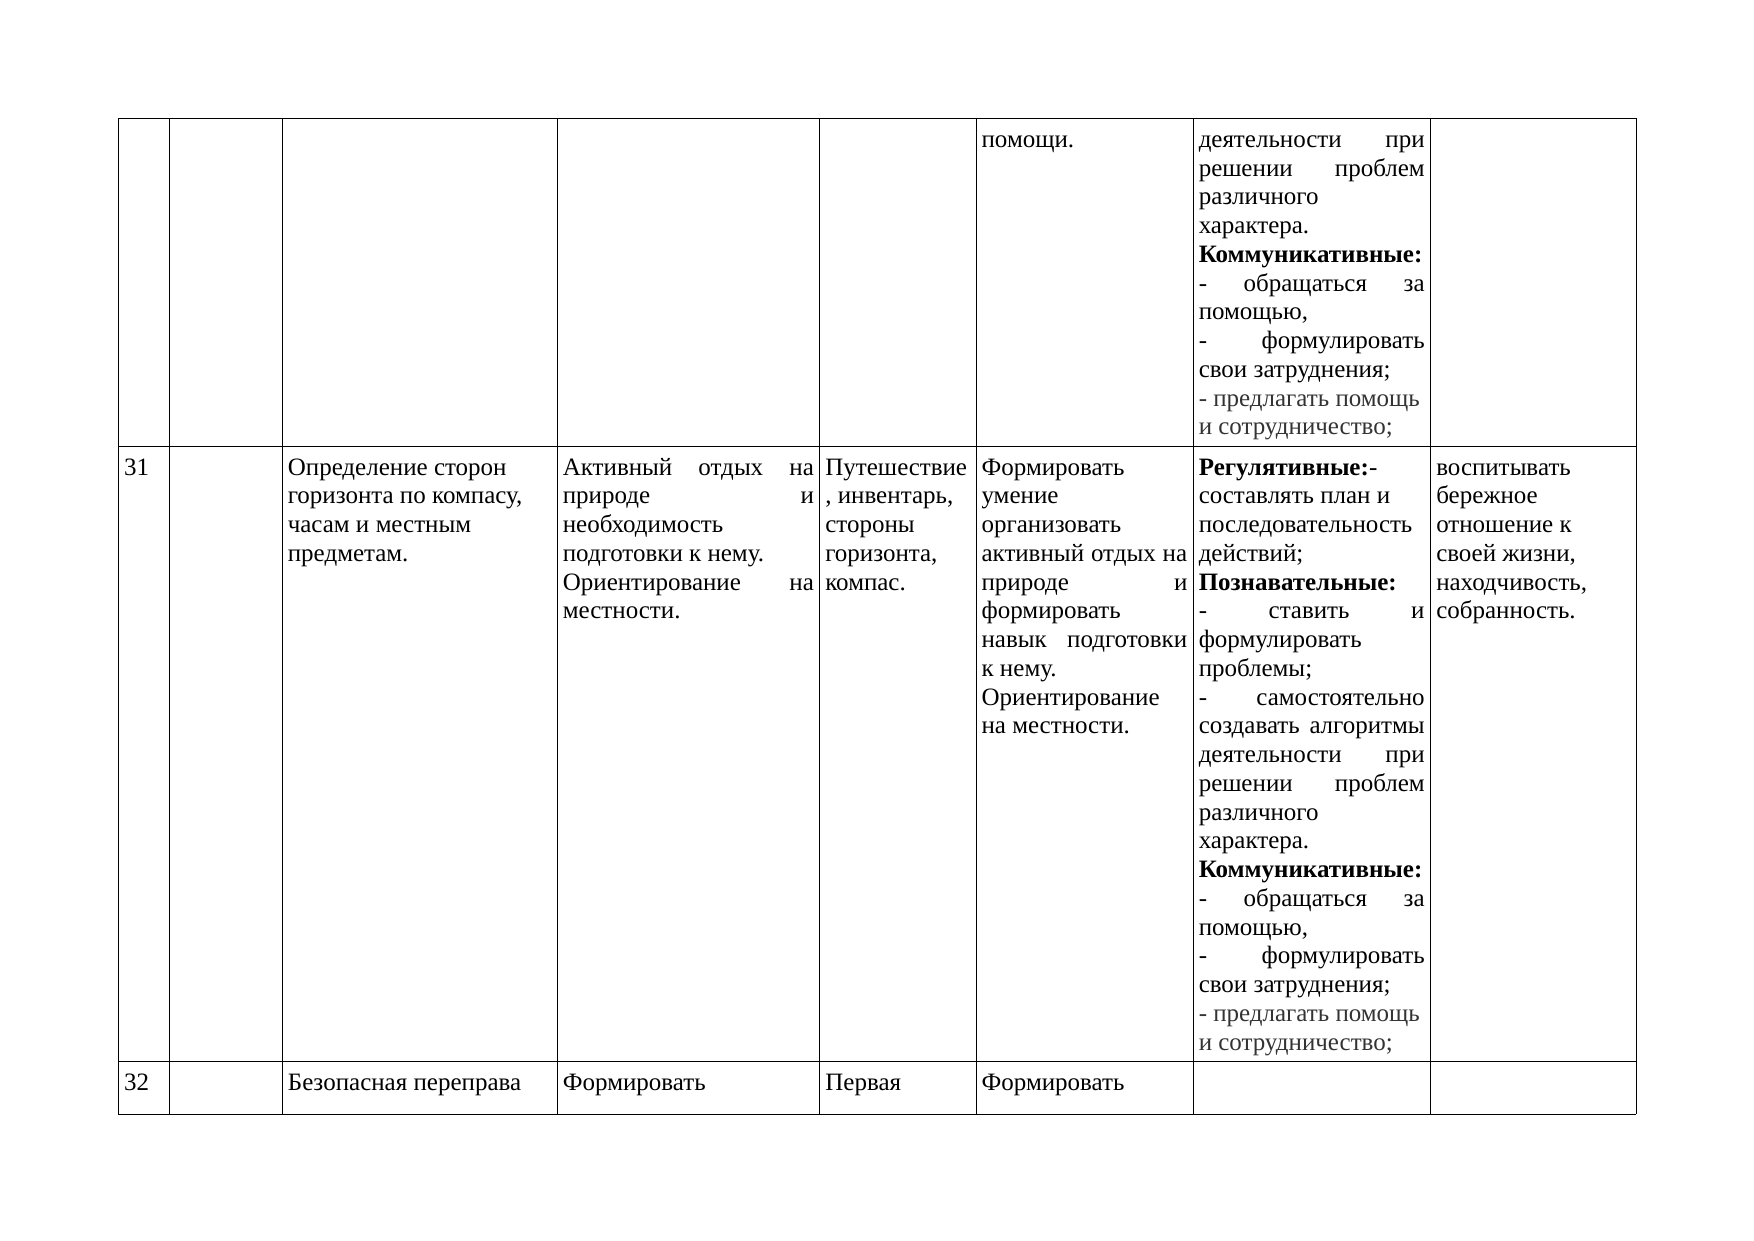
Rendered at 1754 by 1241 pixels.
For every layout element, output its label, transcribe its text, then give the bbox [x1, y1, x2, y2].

table_cell 32 [119, 1062, 169, 1114]
table_cell [820, 119, 976, 446]
table_cell Формировать [558, 1062, 819, 1114]
table_cell 31 [119, 447, 169, 1061]
table_cell [170, 119, 282, 446]
table_cell [283, 119, 557, 446]
table_cell [119, 119, 169, 446]
table_cell [170, 447, 282, 1061]
table_cell [558, 119, 819, 446]
table_cell деятельности при решении проблем различного характера. Коммуникативные: - обращаться за помощью, - формулировать свои затруднения; - предлагать помощь и сотрудничество; [1194, 119, 1430, 446]
table_cell Безопасная переправа [283, 1062, 557, 1114]
table_cell воспитывать бережное отношение к своей жизни, находчивость, собранность. [1431, 447, 1636, 1061]
table_cell Путешествие, инвентарь, стороны горизонта, компас. [820, 447, 976, 1061]
table_cell [170, 1062, 282, 1114]
table_cell Первая [820, 1062, 976, 1114]
table_cell [1194, 1062, 1430, 1114]
table_cell [1431, 1062, 1636, 1114]
table_cell Регулятивные:- составлять план и последовательность действий; Познавательные: - ставить и формулировать проблемы; - самостоятельно создавать алгоритмы деятельности при решении проблем различного характера. Коммуникативные: - обращаться за помощью, - формулировать свои затруднения; - предлагать помощь и сотрудничество; [1194, 447, 1430, 1061]
table_cell Формировать умение организовать активный отдых на природе и формировать навык подготовки к нему. Ориентирование на местности. [977, 447, 1193, 1061]
table_cell Определение сторон горизонта по компасу, часам и местным предметам. [283, 447, 557, 1061]
table_cell помощи. [977, 119, 1193, 446]
table_cell [1431, 119, 1636, 446]
table_cell Формировать [977, 1062, 1193, 1114]
table_cell Активный отдых на природе и необходимость подготовки к нему. Ориентирование на местности. [558, 447, 819, 1061]
